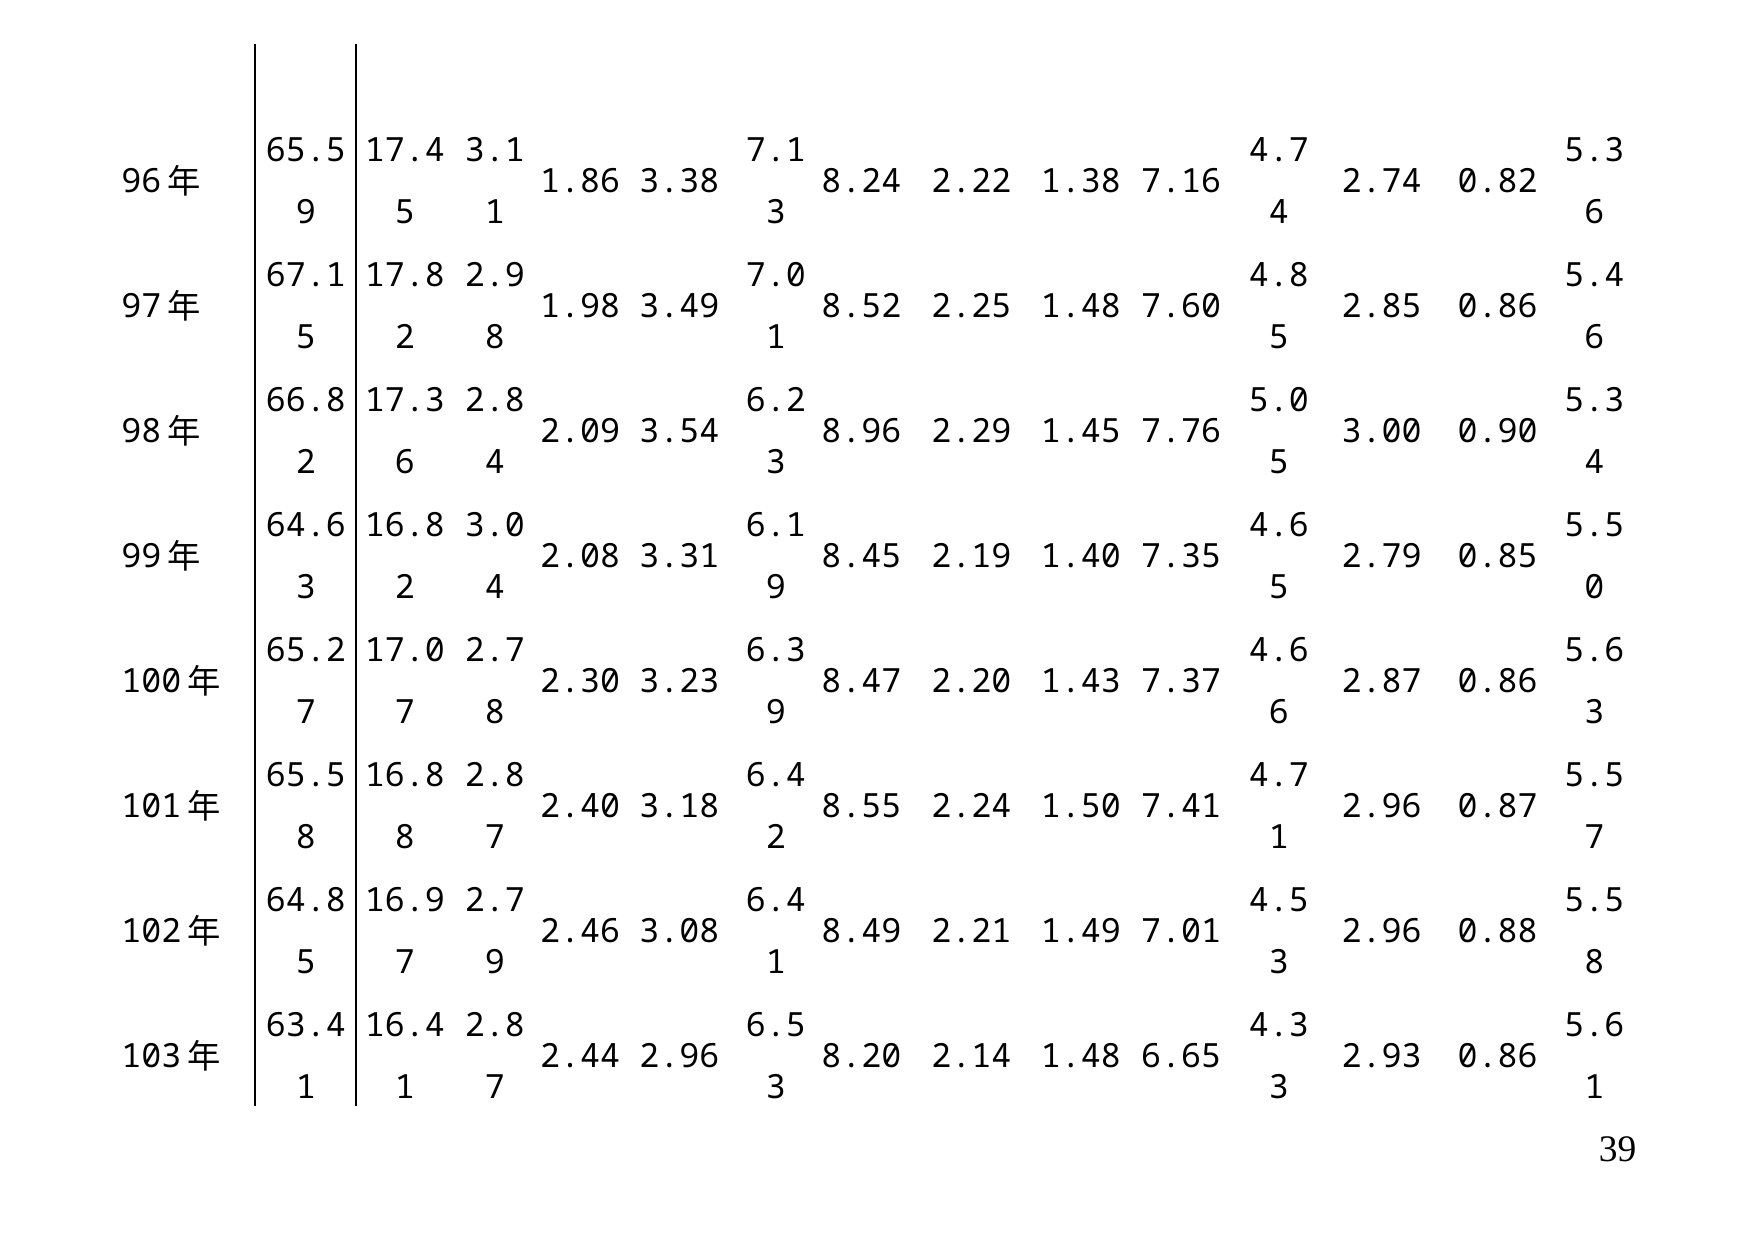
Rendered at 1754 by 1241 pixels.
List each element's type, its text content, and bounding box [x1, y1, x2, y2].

table_cell 0.90 [1443, 356, 1552, 481]
table_cell 8.55 [816, 731, 905, 856]
table_cell 1.43 [1037, 606, 1124, 731]
table_cell 1.50 [1037, 731, 1124, 856]
table_cell 2.19 [905, 481, 1037, 606]
table_cell 0.86 [1443, 606, 1552, 731]
table_cell 1.48 [1037, 231, 1124, 356]
table_cell 7.76 [1124, 356, 1237, 481]
table_cell 3.18 [624, 731, 734, 856]
table_cell 2.79 [1320, 481, 1443, 606]
table_cell 6.23 [735, 356, 816, 481]
table_cell 2.87 [453, 731, 536, 856]
table_cell 16.88 [357, 731, 453, 856]
table_cell 7.01 [1124, 856, 1237, 981]
table_cell 100年 [118, 606, 254, 731]
table_cell 67.15 [256, 231, 355, 356]
table_cell 2.74 [1320, 44, 1443, 231]
table_cell 2.98 [453, 231, 536, 356]
table_cell 7.16 [1124, 44, 1237, 231]
table_cell 8.45 [816, 481, 905, 606]
table_cell 102年 [118, 856, 254, 981]
table_cell 3.11 [453, 44, 536, 231]
table_cell 5.46 [1552, 231, 1636, 356]
table_cell 2.21 [905, 856, 1037, 981]
table_cell 65.59 [256, 44, 355, 231]
table_cell 6.39 [735, 606, 816, 731]
table_cell 2.96 [1320, 856, 1443, 981]
table_cell 2.44 [536, 981, 624, 1106]
table_cell 7.41 [1124, 731, 1237, 856]
table_cell 5.36 [1552, 44, 1636, 231]
table_cell 64.63 [256, 481, 355, 606]
table_cell 5.50 [1552, 481, 1636, 606]
table_cell 2.30 [536, 606, 624, 731]
table_cell 4.65 [1238, 481, 1320, 606]
table_cell 1.48 [1037, 981, 1124, 1106]
table_cell 3.49 [624, 231, 734, 356]
table_cell 65.58 [256, 731, 355, 856]
table_cell 17.36 [357, 356, 453, 481]
table_cell 2.85 [1320, 231, 1443, 356]
table_cell 1.38 [1037, 44, 1124, 231]
table_cell 6.42 [735, 731, 816, 856]
table_cell 2.78 [453, 606, 536, 731]
table_cell 4.85 [1238, 231, 1320, 356]
table_cell 64.85 [256, 856, 355, 981]
table_cell 2.84 [453, 356, 536, 481]
table_cell 2.87 [453, 981, 536, 1106]
table_cell 2.25 [905, 231, 1037, 356]
table_cell 4.53 [1238, 856, 1320, 981]
table_cell 5.63 [1552, 606, 1636, 731]
table_cell 5.57 [1552, 731, 1636, 856]
table_cell 17.45 [357, 44, 453, 231]
table_cell 2.22 [905, 44, 1037, 231]
table_cell 4.66 [1238, 606, 1320, 731]
table_cell 1.86 [536, 44, 624, 231]
table_cell 3.31 [624, 481, 734, 606]
table_cell 8.49 [816, 856, 905, 981]
table_cell 8.52 [816, 231, 905, 356]
table_cell 97年 [118, 231, 254, 356]
table_cell 98年 [118, 356, 254, 481]
table_cell 6.19 [735, 481, 816, 606]
table_cell 0.88 [1443, 856, 1552, 981]
table_cell 66.82 [256, 356, 355, 481]
table_cell 0.86 [1443, 231, 1552, 356]
table_cell 4.71 [1238, 731, 1320, 856]
table_cell 101年 [118, 731, 254, 856]
table_cell 16.82 [357, 481, 453, 606]
table_cell 63.41 [256, 981, 355, 1106]
table_cell 103年 [118, 981, 254, 1106]
table_cell 2.20 [905, 606, 1037, 731]
table_cell 2.79 [453, 856, 536, 981]
table_cell 2.46 [536, 856, 624, 981]
table_cell 16.41 [357, 981, 453, 1106]
table_cell 3.23 [624, 606, 734, 731]
table_cell 3.54 [624, 356, 734, 481]
table_cell 3.38 [624, 44, 734, 231]
table_cell 1.40 [1037, 481, 1124, 606]
table_cell 1.49 [1037, 856, 1124, 981]
table_cell 7.13 [735, 44, 816, 231]
table_cell 2.24 [905, 731, 1037, 856]
table_cell 0.86 [1443, 981, 1552, 1106]
table_cell 7.60 [1124, 231, 1237, 356]
table_cell 0.87 [1443, 731, 1552, 856]
table_cell 2.09 [536, 356, 624, 481]
table_cell 2.08 [536, 481, 624, 606]
table_cell 1.45 [1037, 356, 1124, 481]
table_cell 6.41 [735, 856, 816, 981]
table_cell 16.97 [357, 856, 453, 981]
table_cell 65.27 [256, 606, 355, 731]
table_cell 5.61 [1552, 981, 1636, 1106]
table_cell 3.00 [1320, 356, 1443, 481]
table_cell 3.08 [624, 856, 734, 981]
table_cell 8.96 [816, 356, 905, 481]
table_cell 2.29 [905, 356, 1037, 481]
table_cell 96年 [118, 44, 254, 231]
table_cell 2.96 [624, 981, 734, 1106]
table_cell 2.14 [905, 981, 1037, 1106]
table_cell 7.37 [1124, 606, 1237, 731]
table_cell 2.87 [1320, 606, 1443, 731]
table_cell 1.98 [536, 231, 624, 356]
table_cell 5.34 [1552, 356, 1636, 481]
table_cell 6.53 [735, 981, 816, 1106]
table_cell 17.07 [357, 606, 453, 731]
table_cell 8.20 [816, 981, 905, 1106]
table_cell 3.04 [453, 481, 536, 606]
table_cell 6.65 [1124, 981, 1237, 1106]
table_cell 4.33 [1238, 981, 1320, 1106]
table_cell 4.74 [1238, 44, 1320, 231]
table_cell 5.58 [1552, 856, 1636, 981]
table_cell 2.93 [1320, 981, 1443, 1106]
table_cell 2.40 [536, 731, 624, 856]
table_cell 99年 [118, 481, 254, 606]
table_cell 5.05 [1238, 356, 1320, 481]
table_cell 8.47 [816, 606, 905, 731]
table_cell 7.01 [735, 231, 816, 356]
table_cell 7.35 [1124, 481, 1237, 606]
table_cell 2.96 [1320, 731, 1443, 856]
table_cell 0.85 [1443, 481, 1552, 606]
table_cell 17.82 [357, 231, 453, 356]
table_cell 8.24 [816, 44, 905, 231]
table_cell 0.82 [1443, 44, 1552, 231]
